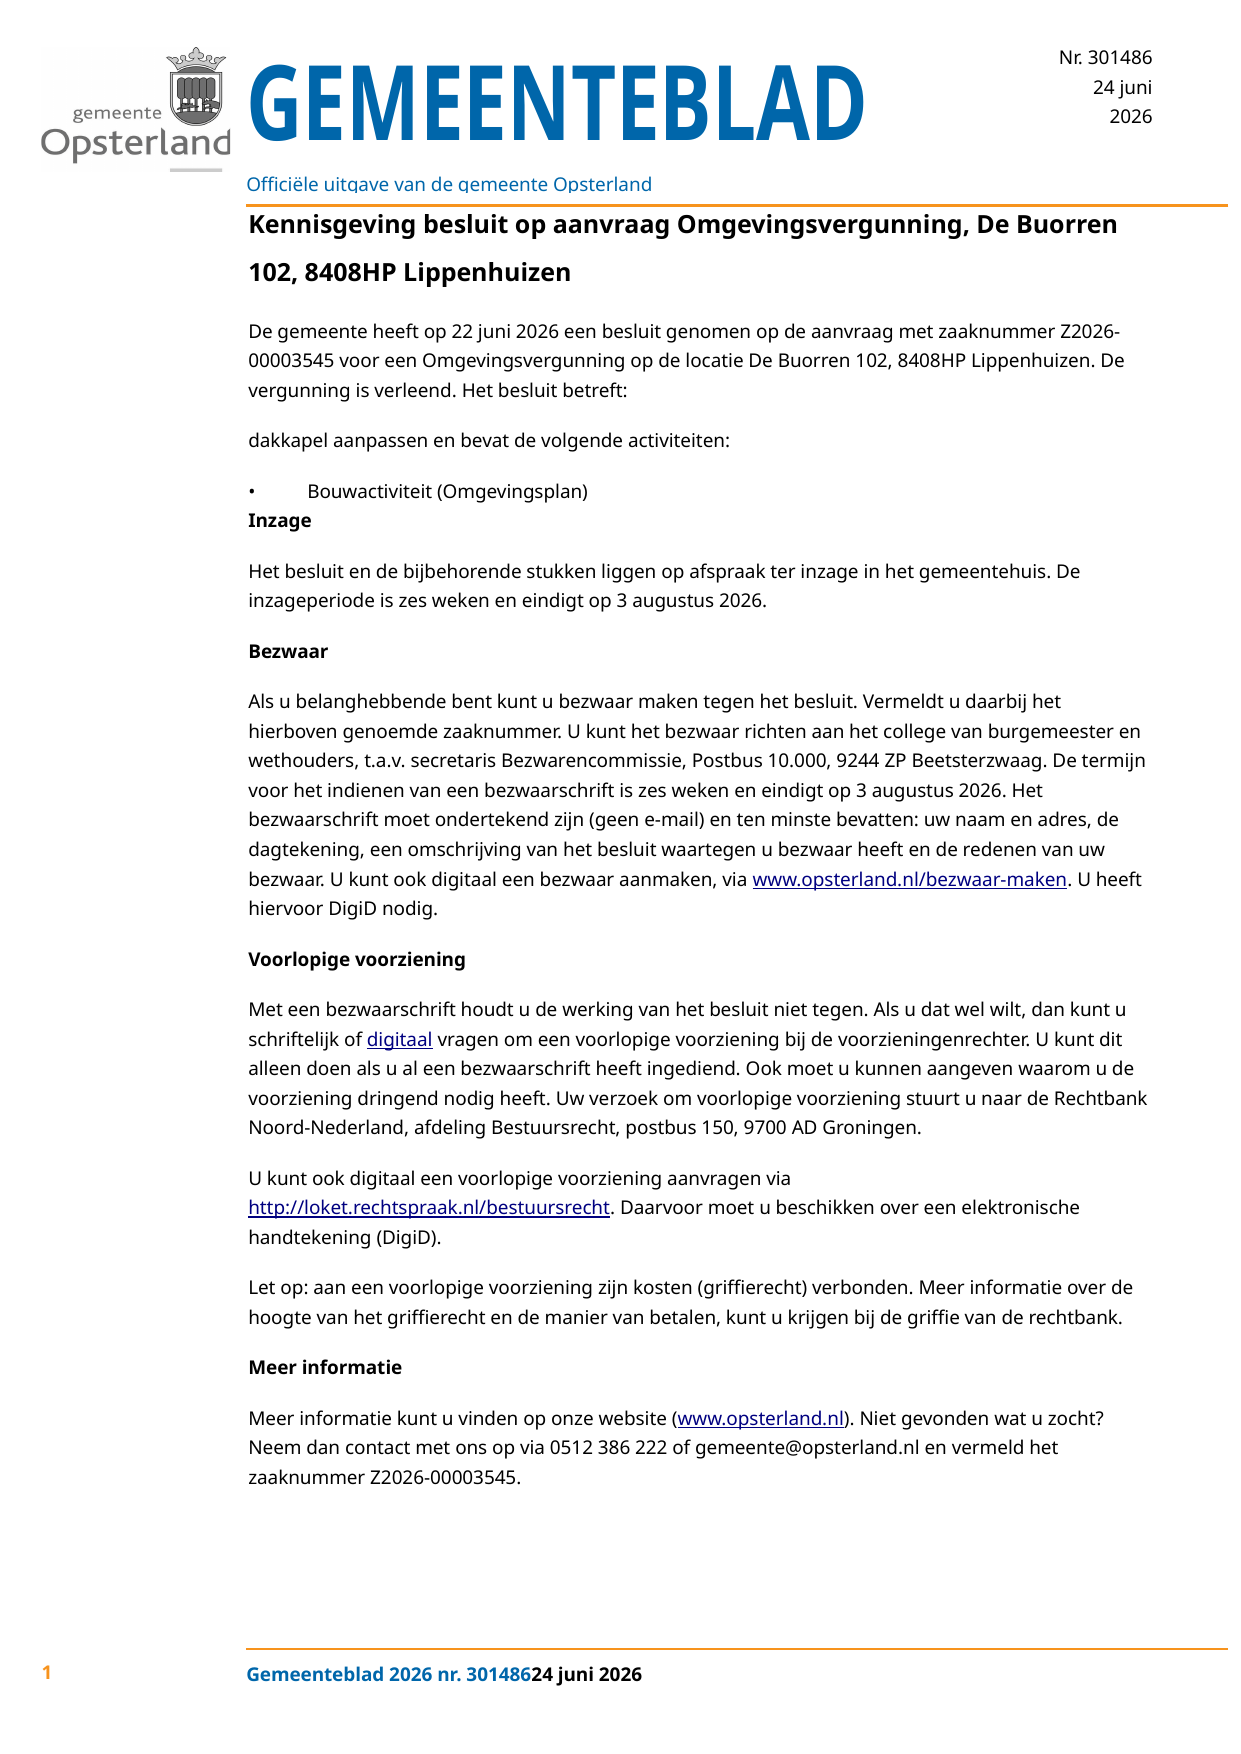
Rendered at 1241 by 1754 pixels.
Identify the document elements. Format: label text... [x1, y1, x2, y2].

picture [41, 47, 231, 172]
text Voorlopige voorziening [248, 946, 1152, 972]
text dakkapel aanpassen en bevat de volgende activiteiten: [248, 427, 1152, 453]
text De gemeente heeft op 22 juni 2026 een besluit genomen op de aanvraag met zaaknummer Z2026-00003545 voor een Omgevingsvergunning op de locatie De Buorren 102, 8408HP Lippenhuizen. De vergunning is verleend. Het besluit betreft: [248, 318, 1152, 403]
text Let op: aan een voorlopige voorziening zijn kosten (griffierecht) verbonden. Meer informatie over de hoogte van het griffierecht en de manier van betalen, kunt u krijgen bij de griffie van de rechtbank. [248, 1274, 1152, 1330]
text Meer informatie [248, 1354, 1152, 1380]
text Met een bezwaarschrift houdt u de werking van het besluit niet tegen. Als u dat wel wilt, dan kunt u schriftelijk of digitaal vragen om een voorlopige voorziening bij de voorzieningenrechter. U kunt dit alleen doen als u al een bezwaarschrift heeft ingediend. Ook moet u kunnen aangeven waarom u de voorziening dringend nodig heeft. Uw verzoek om voorlopige voorziening stuurt u naar de Rechtbank Noord-Nederland, afdeling Bestuursrecht, postbus 150, 9700 AD Groningen. [248, 996, 1152, 1140]
text Inzage [248, 507, 1152, 533]
text Bezwaar [248, 638, 1152, 664]
text Kennisgeving besluit op aanvraag Omgevingsvergunning, De Buorren 102, 8408HP Lippenhuizen [248, 207, 1152, 288]
text U kunt ook digitaal een voorlopige voorziening aanvragen via http://loket.rechtspraak.nl/bestuursrecht. Daarvoor moet u beschikken over een elektronische handtekening (DigiD). [248, 1165, 1152, 1250]
text Meer informatie kunt u vinden op onze website (www.opsterland.nl). Niet gevonden wat u zocht? Neem dan contact met ons op via 0512 386 222 of gemeente@opsterland.nl en vermeld het zaaknummer Z2026-00003545. [248, 1405, 1152, 1490]
text Als u belanghebbende bent kunt u bezwaar maken tegen het besluit. Vermeldt u daarbij het hierboven genoemde zaaknummer. U kunt het bezwaar richten aan het college van burgemeester en wethouders, t.a.v. secretaris Bezwarencommissie, Postbus 10.000, 9244 ZP Beetsterzwaag. De termijn voor het indienen van een bezwaarschrift is zes weken en eindigt op 3 augustus 2026. Het bezwaarschrift moet ondertekend zijn (geen e-mail) en ten minste bevatten: uw naam en adres, de dagtekening, een omschrijving van het besluit waartegen u bezwaar heeft en de redenen van uw bezwaar. U kunt ook digitaal een bezwaar aanmaken, via www.opsterland.nl/bezwaar-maken. U heeft hiervoor DigiD nodig. [248, 688, 1152, 921]
text Het besluit en de bijbehorende stukken liggen op afspraak ter inzage in het gemeentehuis. De inzageperiode is zes weken en eindigt op 3 augustus 2026. [248, 558, 1152, 613]
list Bouwactiviteit (Omgevingsplan) [248, 478, 1152, 504]
